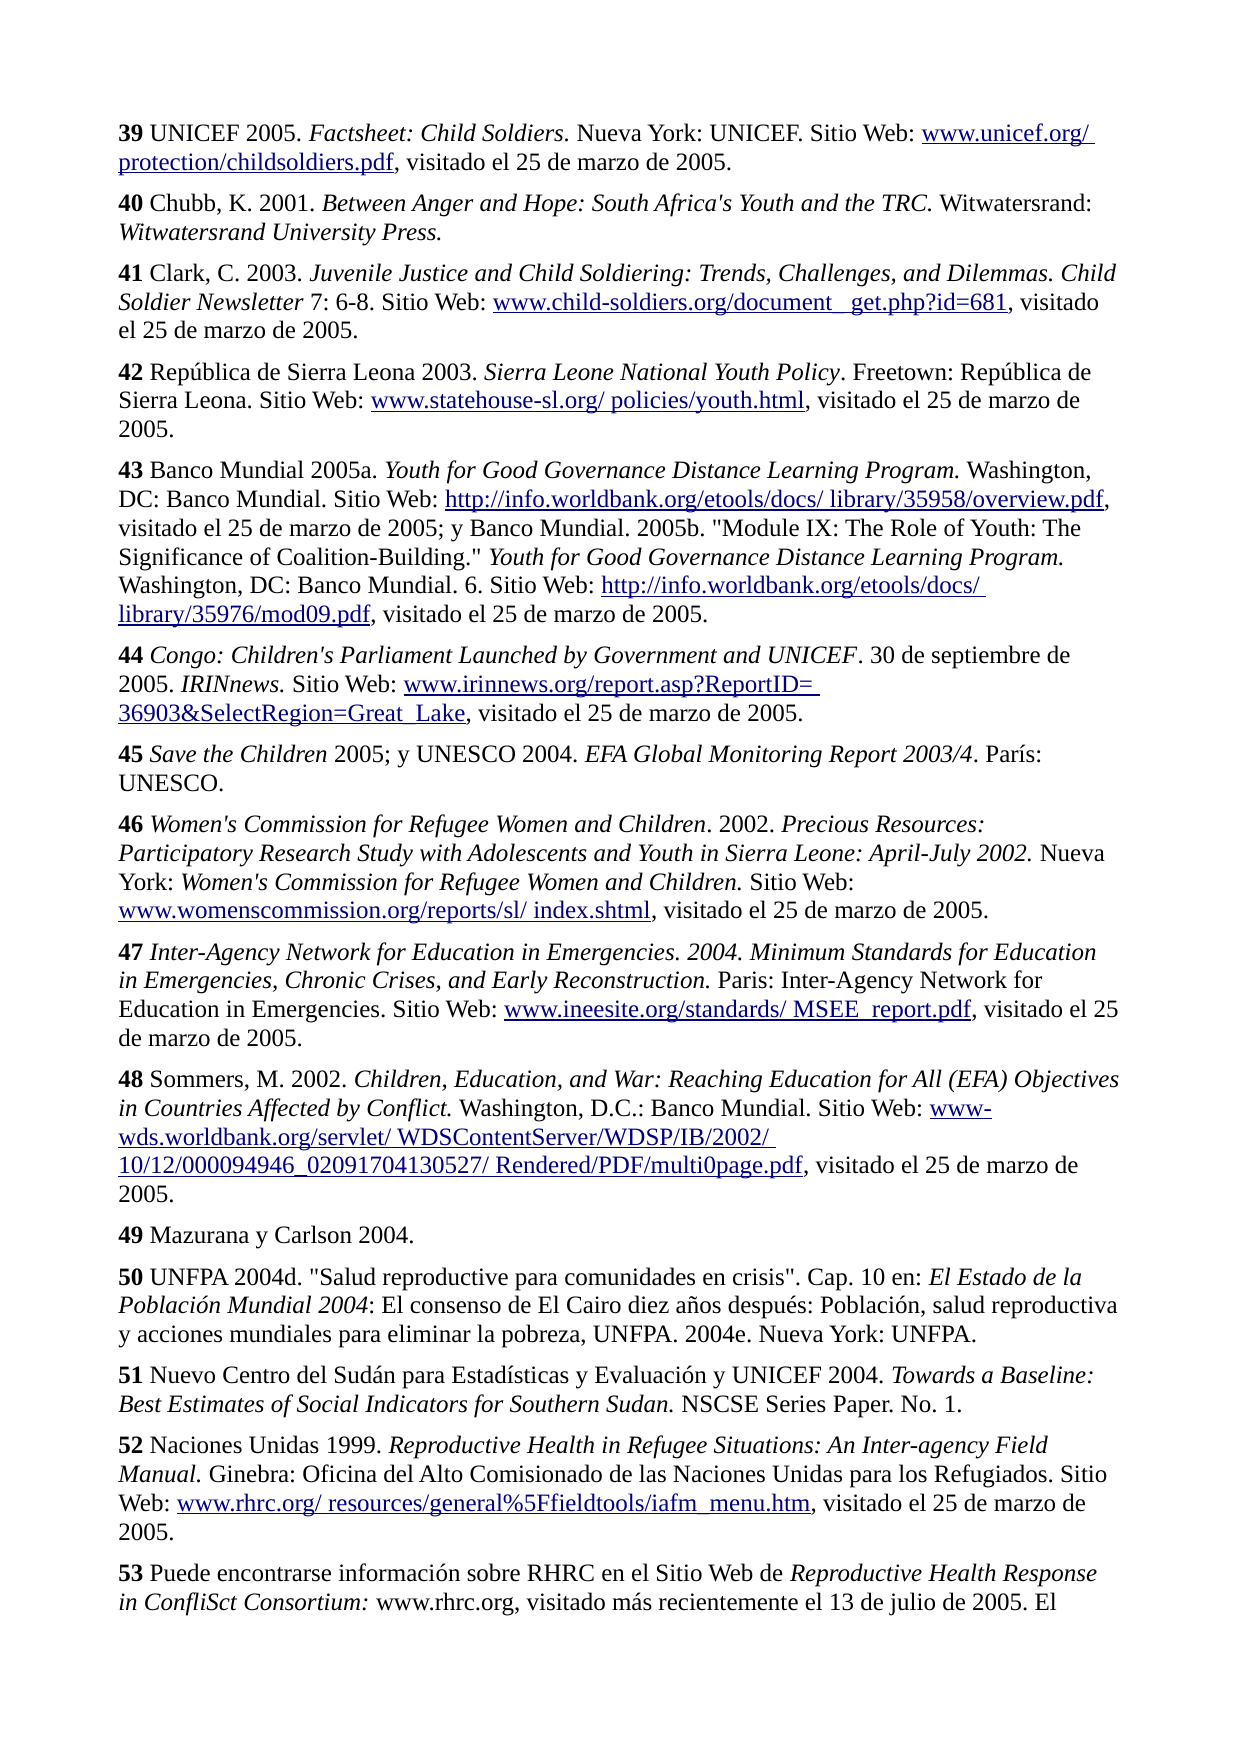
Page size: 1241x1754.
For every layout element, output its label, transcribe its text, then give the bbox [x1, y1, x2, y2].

text 39 UNICEF 2005. Factsheet: Child Soldiers. Nueva York: UNICEF. Sitio Web: www.unicef.org/ protection/childsoldiers.pdf, visitado el 25 de marzo de 2005. [118, 118, 1122, 176]
text 42 República de Sierra Leona 2003. Sierra Leone National Youth Policy. Freetown: República de Sierra Leona. Sitio Web: www.statehouse-sl.org/ policies/youth.html, visitado el 25 de marzo de 2005. [118, 357, 1122, 443]
text 43 Banco Mundial 2005a. Youth for Good Governance Distance Learning Program. Washington, DC: Banco Mundial. Sitio Web: http://info.worldbank.org/etools/docs/ library/35958/overview.pdf, visitado el 25 de marzo de 2005; y Banco Mundial. 2005b. "Module IX: The Role of Youth: The Significance of Coalition-Building." Youth for Good Governance Distance Learning Program. Washington, DC: Banco Mundial. 6. Sitio Web: http://info.worldbank.org/etools/docs/ library/35976/mod09.pdf, visitado el 25 de marzo de 2005. [118, 456, 1122, 628]
text 49 Mazurana y Carlson 2004. [118, 1221, 1122, 1249]
text 40 Chubb, K. 2001. Between Anger and Hope: South Africa's Youth and the TRC. Witwatersrand: Witwatersrand University Press. [118, 188, 1122, 246]
text 44 Congo: Children's Parliament Launched by Government and UNICEF. 30 de septiembre de 2005. IRINnews. Sitio Web: www.irinnews.org/report.asp?ReportID= 36903&SelectRegion=Great_Lake, visitado el 25 de marzo de 2005. [118, 641, 1122, 727]
text 45 Save the Children 2005; y UNESCO 2004. EFA Global Monitoring Report 2003/4. París: UNESCO. [118, 739, 1122, 797]
text 52 Naciones Unidas 1999. Reproductive Health in Refugee Situations: An Inter-agency Field Manual. Ginebra: Oficina del Alto Comisionado de las Naciones Unidas para los Refugiados. Sitio Web: www.rhrc.org/ resources/general%5Ffieldtools/iafm_menu.htm, visitado el 25 de marzo de 2005. [118, 1431, 1122, 1546]
text 46 Women's Commission for Refugee Women and Children. 2002. Precious Resources: Participatory Research Study with Adolescents and Youth in Sierra Leone: April-July 2002. Nueva York: Women's Commission for Refugee Women and Children. Sitio Web: www.womenscommission.org/reports/sl/ index.shtml, visitado el 25 de marzo de 2005. [118, 809, 1122, 924]
text 50 UNFPA 2004d. "Salud reproductive para comunidades en crisis". Cap. 10 en: El Estado de la Población Mundial 2004: El consenso de El Cairo diez años después: Población, salud reproductiva y acciones mundiales para eliminar la pobreza, UNFPA. 2004e. Nueva York: UNFPA. [118, 1262, 1122, 1348]
text 41 Clark, C. 2003. Juvenile Justice and Child Soldiering: Trends, Challenges, and Dilemmas. Child Soldier Newsletter 7: 6-8. Sitio Web: www.child-soldiers.org/document_ get.php?id=681, visitado el 25 de marzo de 2005. [118, 258, 1122, 344]
text 47 Inter-Agency Network for Education in Emergencies. 2004. Minimum Standards for Education in Emergencies, Chronic Crises, and Early Reconstruction. Paris: Inter-Agency Network for Education in Emergencies. Sitio Web: www.ineesite.org/standards/ MSEE_report.pdf, visitado el 25 de marzo de 2005. [118, 937, 1122, 1052]
text 51 Nuevo Centro del Sudán para Estadísticas y Evaluación y UNICEF 2004. Towards a Baseline: Best Estimates of Social Indicators for Southern Sudan. NSCSE Series Paper. No. 1. [118, 1361, 1122, 1418]
text 48 Sommers, M. 2002. Children, Education, and War: Reaching Education for All (EFA) Objectives in Countries Affected by Conflict. Washington, D.C.: Banco Mundial. Sitio Web: www-wds.worldbank.org/servlet/ WDSContentServer/WDSP/IB/2002/ 10/12/000094946_02091704130527/ Rendered/PDF/multi0page.pdf, visitado el 25 de marzo de 2005. [118, 1064, 1122, 1208]
text 53 Puede encontrarse información sobre RHRC en el Sitio Web de Reproductive Health Response in ConfliSct Consortium: www.rhrc.org, visitado más recientemente el 13 de julio de 2005. El [118, 1558, 1122, 1616]
